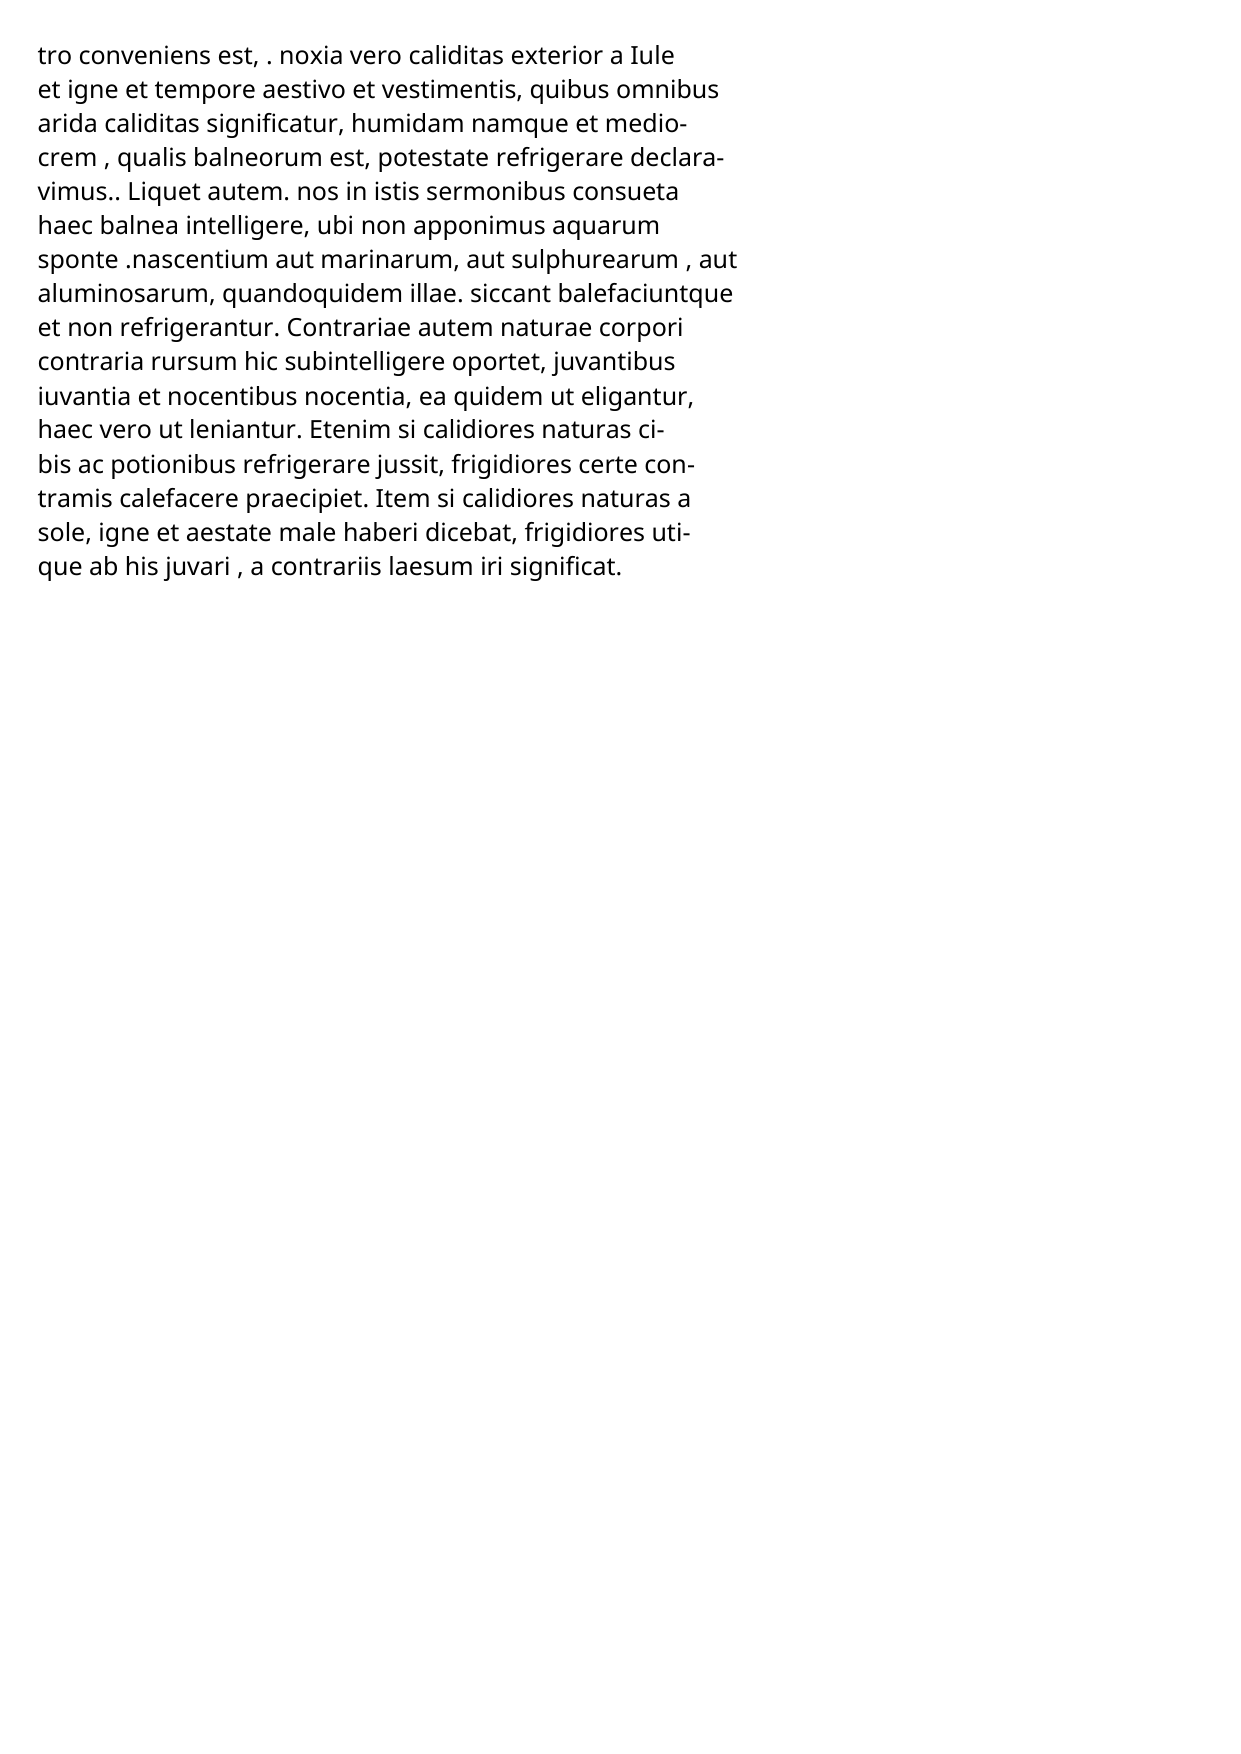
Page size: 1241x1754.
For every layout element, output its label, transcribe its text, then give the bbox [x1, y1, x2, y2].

text tro conveniens est, . noxia vero caliditas exterior a Iule et igne et tempore aestivo et vestimentis, quibus omnibus arida caliditas significatur, humidam namque et medio- crem , qualis balneorum est, potestate refrigerare declara- vimus.. Liquet autem. nos in istis sermonibus consueta haec balnea intelligere, ubi non apponimus aquarum sponte .nascentium aut marinarum, aut sulphurearum , aut aluminosarum, quandoquidem illae. siccant balefaciuntque et non refrigerantur. Contrariae autem naturae corpori contraria rursum hic subintelligere oportet, juvantibus iuvantia et nocentibus nocentia, ea quidem ut eligantur, haec vero ut leniantur. Etenim si calidiores naturas ci- bis ac potionibus refrigerare jussit, frigidiores certe con- tramis calefacere praecipiet. Item si calidiores naturas a sole, igne et aestate male haberi dicebat, frigidiores uti- que ab his juvari , a contrariis laesum iri significat. [37, 37, 1203, 582]
